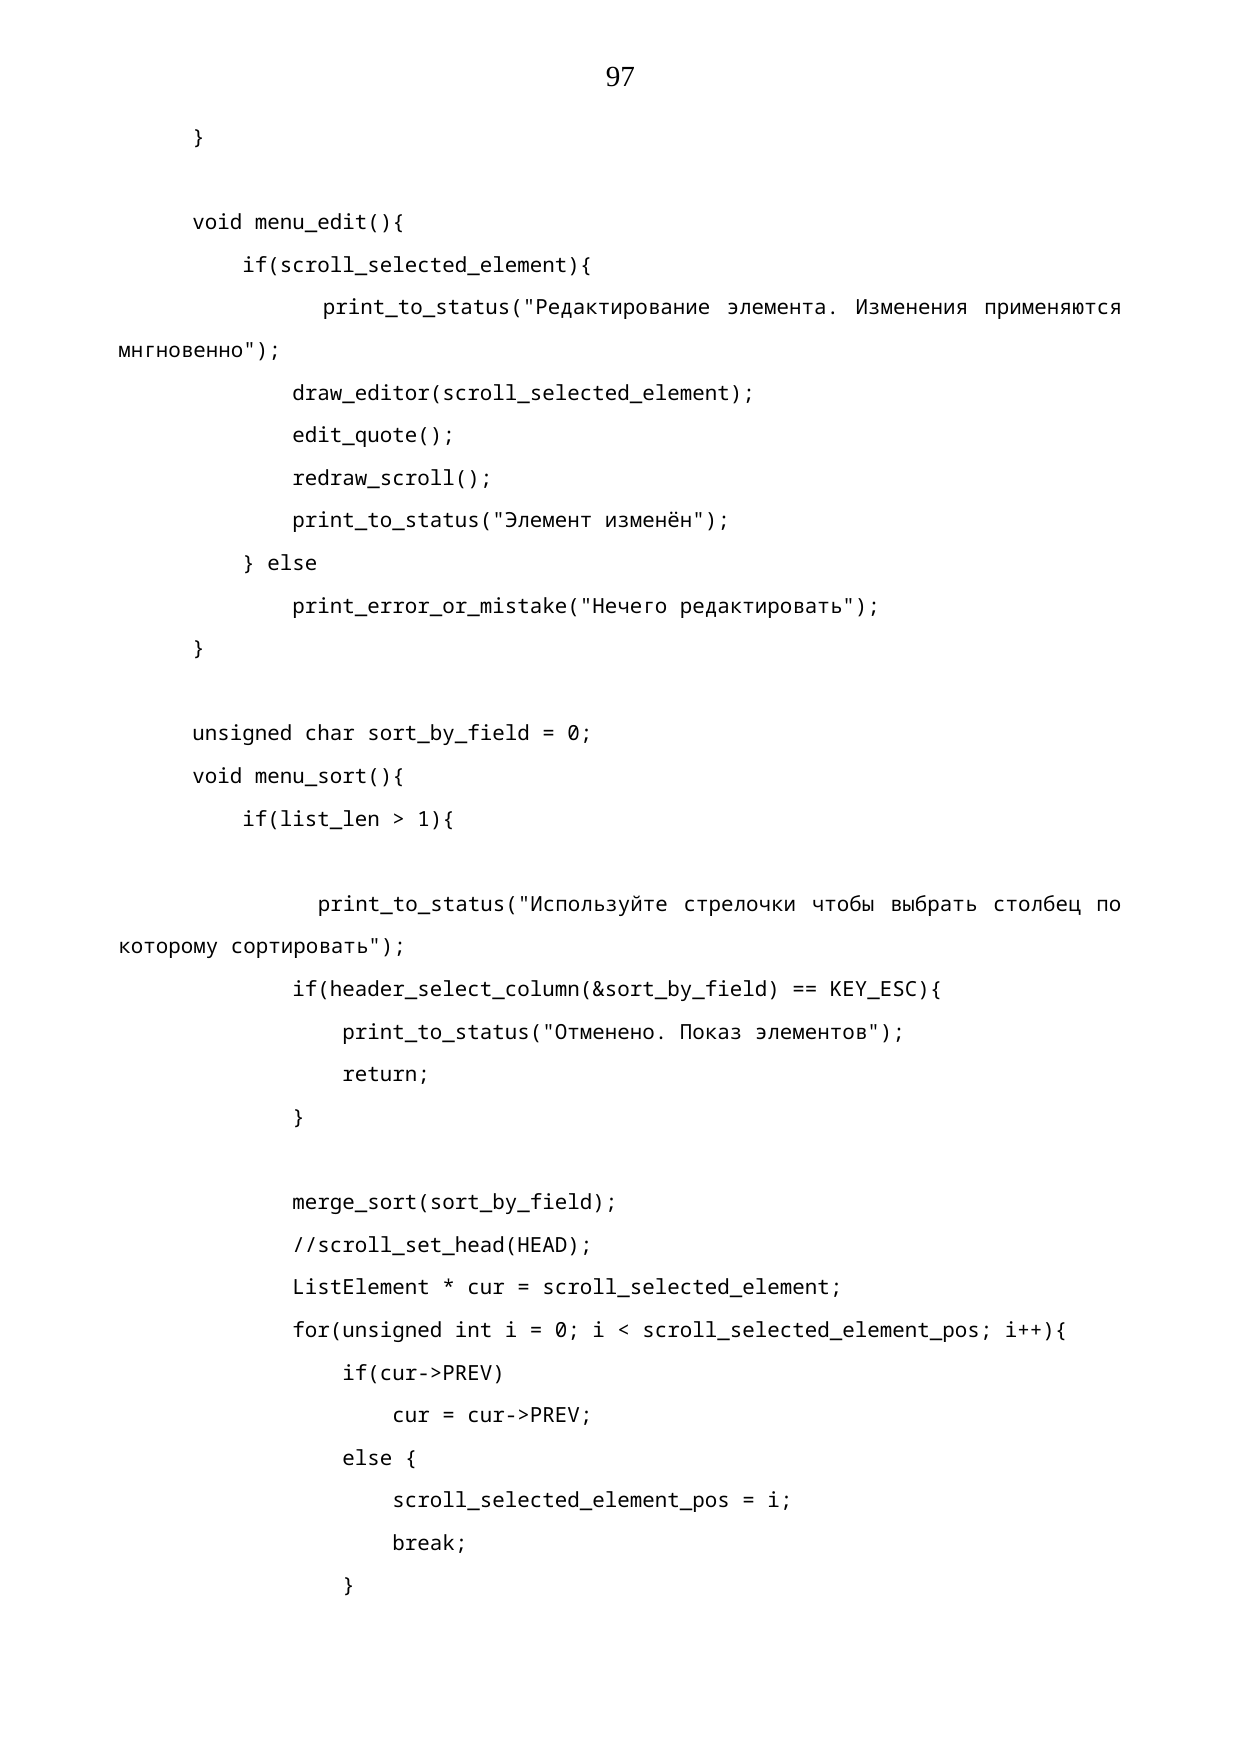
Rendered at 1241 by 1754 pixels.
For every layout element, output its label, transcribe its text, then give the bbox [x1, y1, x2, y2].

text for(unsigned int i = 0; i < scroll_selected_element_pos; i++){ [118, 1315, 1122, 1343]
text scroll_selected_element_pos = i; [118, 1485, 1122, 1514]
text redraw_scroll(); [118, 463, 1122, 491]
text } else [118, 548, 1122, 577]
text if(list_len > 1){ [118, 804, 1122, 832]
text edit_quote(); [118, 420, 1122, 449]
text merge_sort(sort_by_field); [118, 1187, 1122, 1216]
text draw_editor(scroll_selected_element); [118, 378, 1122, 406]
text print_to_status("Редактирование элемента. Изменения применяются мнгновенно"); [118, 292, 1122, 363]
text } [118, 122, 1122, 151]
text print_to_status("Элемент изменён"); [118, 506, 1122, 534]
text } [118, 633, 1122, 662]
text unsigned char sort_by_field = 0; [118, 718, 1122, 747]
text cur = cur->PREV; [118, 1400, 1122, 1429]
text print_to_status("Отменено. Показ элементов"); [118, 1017, 1122, 1045]
text else { [118, 1443, 1122, 1471]
text return; [118, 1059, 1122, 1088]
text void menu_edit(){ [118, 207, 1122, 236]
text } [118, 1571, 1122, 1599]
text if(scroll_selected_element){ [118, 250, 1122, 278]
text } [118, 1102, 1122, 1130]
text if(header_select_column(&sort_by_field) == KEY_ESC){ [118, 974, 1122, 1003]
text break; [118, 1528, 1122, 1556]
text ListElement * cur = scroll_selected_element; [118, 1272, 1122, 1301]
text //scroll_set_head(HEAD); [118, 1230, 1122, 1258]
text void menu_sort(){ [118, 761, 1122, 789]
text print_error_or_mistake("Нечего редактировать"); [118, 591, 1122, 619]
text print_to_status("Используйте стрелочки чтобы выбрать столбец по которому сортировать"); [118, 889, 1122, 960]
text if(cur->PREV) [118, 1358, 1122, 1386]
